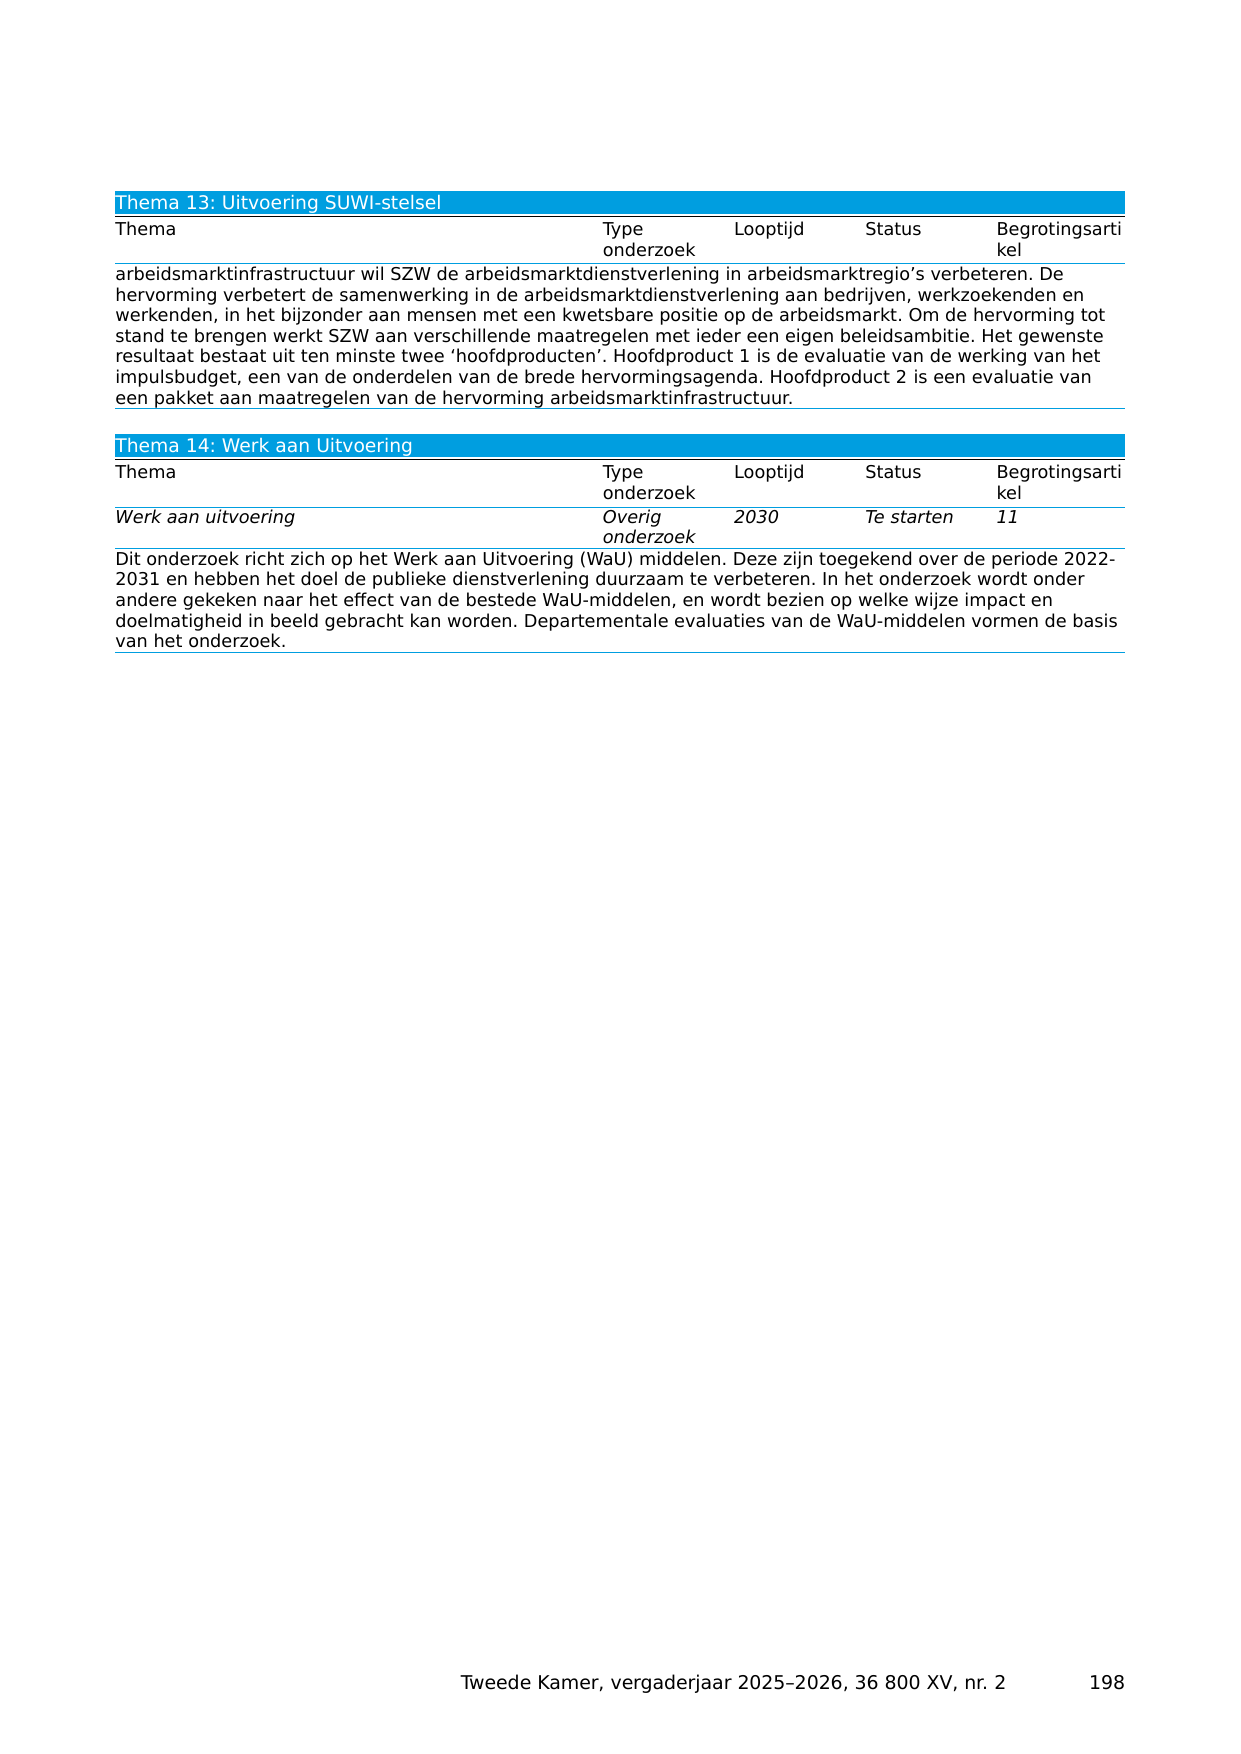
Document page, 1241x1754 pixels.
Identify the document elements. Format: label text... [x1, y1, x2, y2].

table_cell Werk aan uitvoering [115, 508, 600, 548]
table_cell Looptijd [731, 460, 862, 506]
table_cell Dit onderzoek richt zich op het Werk aan Uitvoering (WaU) middelen. Deze zijn toegekend over de periode 2022-2031 en hebben het doel de publieke dienstverlening duurzaam te verbeteren. In het onderzoek wordt onder andere gekeken naar het effect van de bestede WaU-middelen, en wordt bezien op welke wijze impact en doelmatigheid in beeld gebracht kan worden. Departementale evaluaties van de WaU-middelen vormen de basis van het onderzoek. [115, 549, 1125, 652]
table_cell Thema [115, 217, 600, 263]
table_cell Type onderzoek [600, 460, 731, 506]
table_cell Begrotingsartikel [994, 217, 1125, 263]
table_cell Status [862, 460, 993, 506]
table_cell Begrotingsartikel [994, 460, 1125, 506]
table_cell 11 [994, 508, 1125, 548]
table_cell Thema [115, 460, 600, 506]
table_cell 2030 [731, 508, 862, 548]
table_cell Looptijd [731, 217, 862, 263]
table_cell Overig onderzoek [600, 508, 731, 548]
table_cell Status [862, 217, 993, 263]
table_cell Te starten [862, 508, 993, 548]
table_cell Type onderzoek [600, 217, 731, 263]
table_cell arbeidsmarktinfrastructuur wil SZW de arbeidsmarktdienstverlening in arbeidsmarktregio’s verbeteren. De hervorming verbetert de samenwerking in de arbeidsmarktdienstverlening aan bedrijven, werkzoekenden en werkenden, in het bijzonder aan mensen met een kwetsbare positie op de arbeidsmarkt. Om de hervorming tot stand te brengen werkt SZW aan verschillende maatregelen met ieder een eigen beleidsambitie. Het gewenste resultaat bestaat uit ten minste twee ‘hoofdproducten’. Hoofdproduct 1 is de evaluatie van de werking van het impulsbudget, een van de onderdelen van de brede hervormingsagenda. Hoofdproduct 2 is een evaluatie van een pakket aan maatregelen van de hervorming arbeidsmarktinfrastructuur. [115, 264, 1125, 408]
